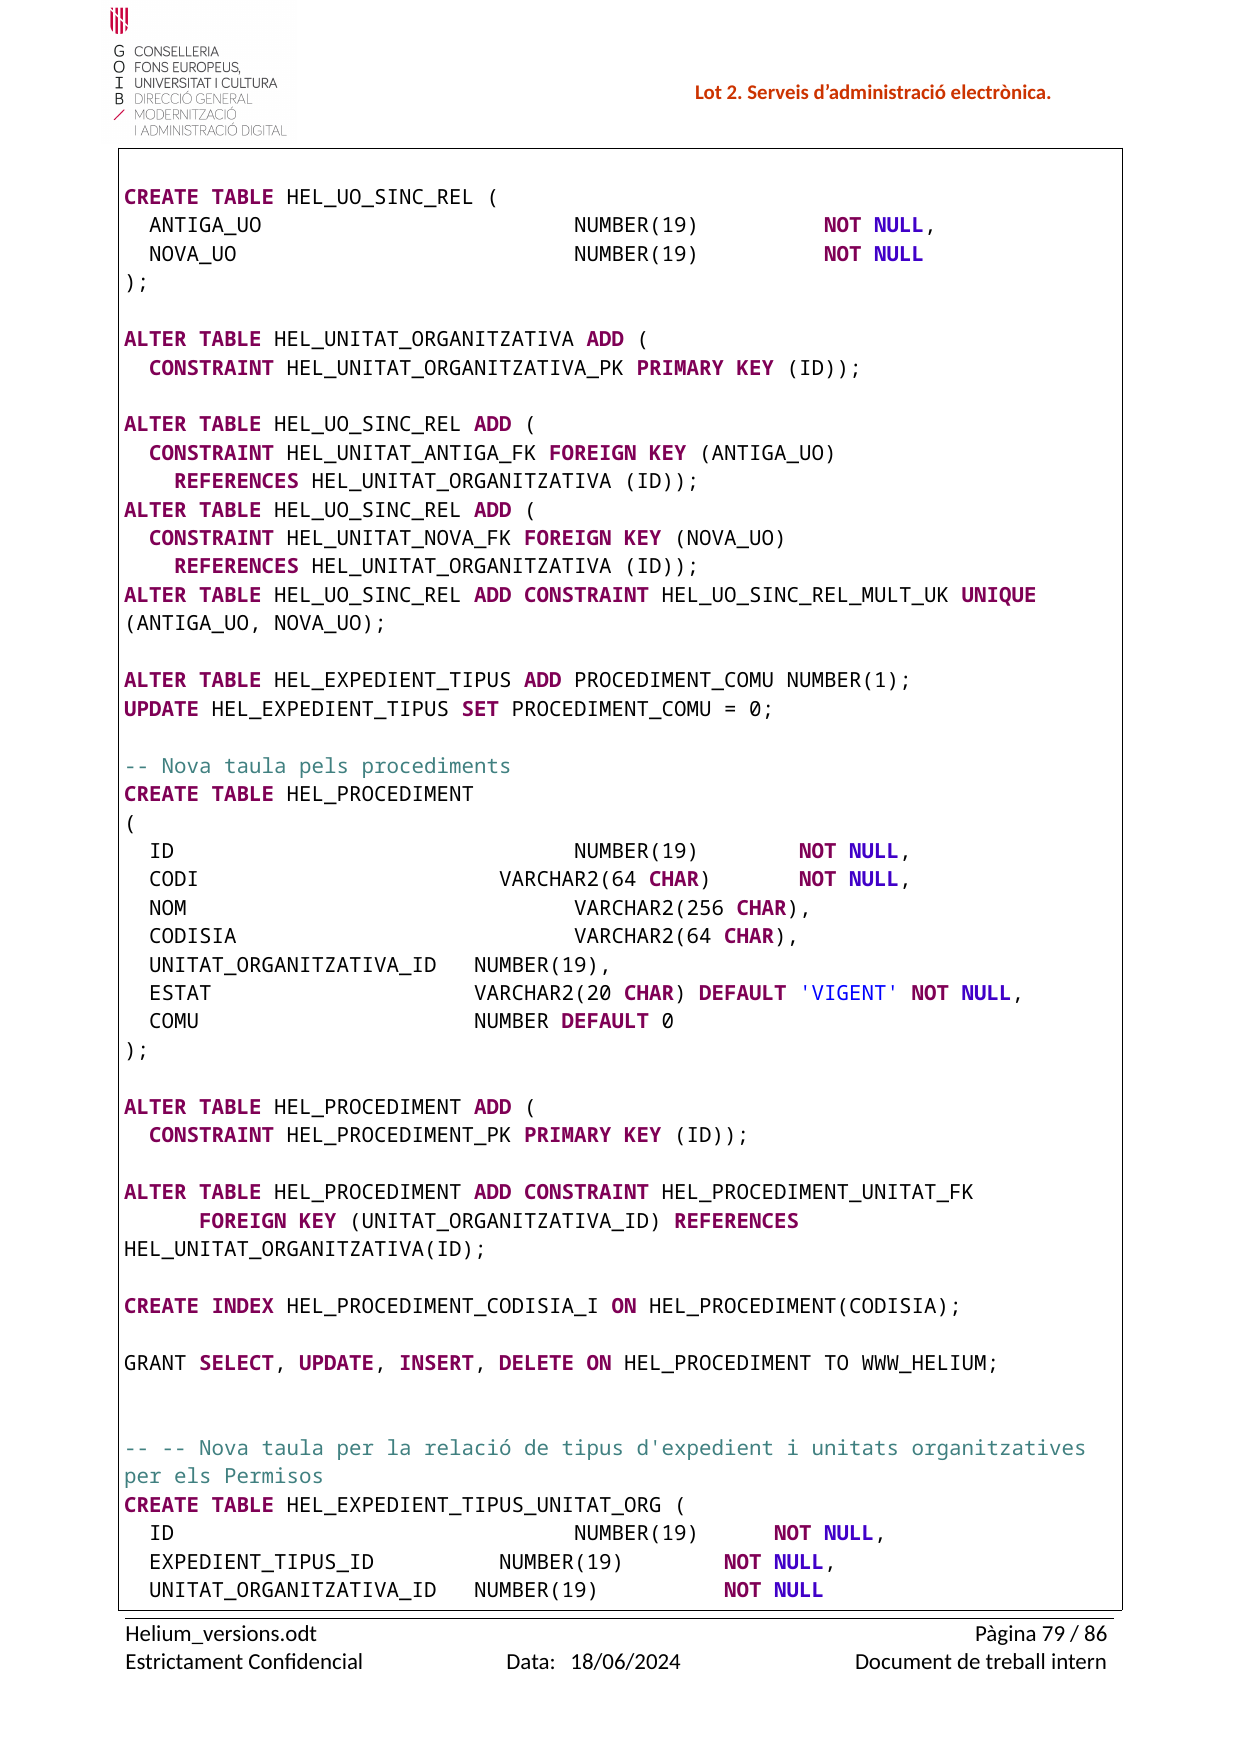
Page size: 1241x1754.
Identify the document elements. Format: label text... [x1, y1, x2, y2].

table_header CREATE TABLE HEL_UO_SINC_REL ( ANTIGA_UO NUMBER(19) NOT NULL, NOVA_UO NUMBER(19) NOT NULL ); ALTER TABLE HEL_UNITAT_ORGANITZATIVA ADD ( CONSTRAINT HEL_UNITAT_ORGANITZATIVA_PK PRIMARY KEY (ID)); ALTER TABLE HEL_UO_SINC_REL ADD ( CONSTRAINT HEL_UNITAT_ANTIGA_FK FOREIGN KEY (ANTIGA_UO) REFERENCES HEL_UNITAT_ORGANITZATIVA (ID)); ALTER TABLE HEL_UO_SINC_REL ADD ( CONSTRAINT HEL_UNITAT_NOVA_FK FOREIGN KEY (NOVA_UO) REFERENCES HEL_UNITAT_ORGANITZATIVA (ID)); ALTER TABLE HEL_UO_SINC_REL ADD CONSTRAINT HEL_UO_SINC_REL_MULT_UK UNIQUE (ANTIGA_UO, NOVA_UO); ALTER TABLE HEL_EXPEDIENT_TIPUS ADD PROCEDIMENT_COMU NUMBER(1); UPDATE HEL_EXPEDIENT_TIPUS SET PROCEDIMENT_COMU = 0; -- Nova taula pels procediments CREATE TABLE HEL_PROCEDIMENT ( ID NUMBER(19) NOT NULL, CODI VARCHAR2(64 CHAR) NOT NULL, NOM VARCHAR2(256 CHAR), CODISIA VARCHAR2(64 CHAR), UNITAT_ORGANITZATIVA_ID NUMBER(19), ESTAT VARCHAR2(20 CHAR) DEFAULT 'VIGENT' NOT NULL, COMU NUMBER DEFAULT 0 ); ALTER TABLE HEL_PROCEDIMENT ADD ( CONSTRAINT HEL_PROCEDIMENT_PK PRIMARY KEY (ID)); ALTER TABLE HEL_PROCEDIMENT ADD CONSTRAINT HEL_PROCEDIMENT_UNITAT_FK FOREIGN KEY (UNITAT_ORGANITZATIVA_ID) REFERENCES HEL_UNITAT_ORGANITZATIVA(ID); CREATE INDEX HEL_PROCEDIMENT_CODISIA_I ON HEL_PROCEDIMENT(CODISIA); GRANT SELECT, UPDATE, INSERT, DELETE ON HEL_PROCEDIMENT TO WWW_HELIUM; -- -- Nova taula per la relació de tipus d'expedient i unitats organitzatives per els Permisos CREATE TABLE HEL_EXPEDIENT_TIPUS_UNITAT_ORG ( ID NUMBER(19) NOT NULL, EXPEDIENT_TIPUS_ID NUMBER(19) NOT NULL, UNITAT_ORGANITZATIVA_ID NUMBER(19) NOT NULL [119, 149, 1122, 1609]
picture [100, 0, 297, 144]
